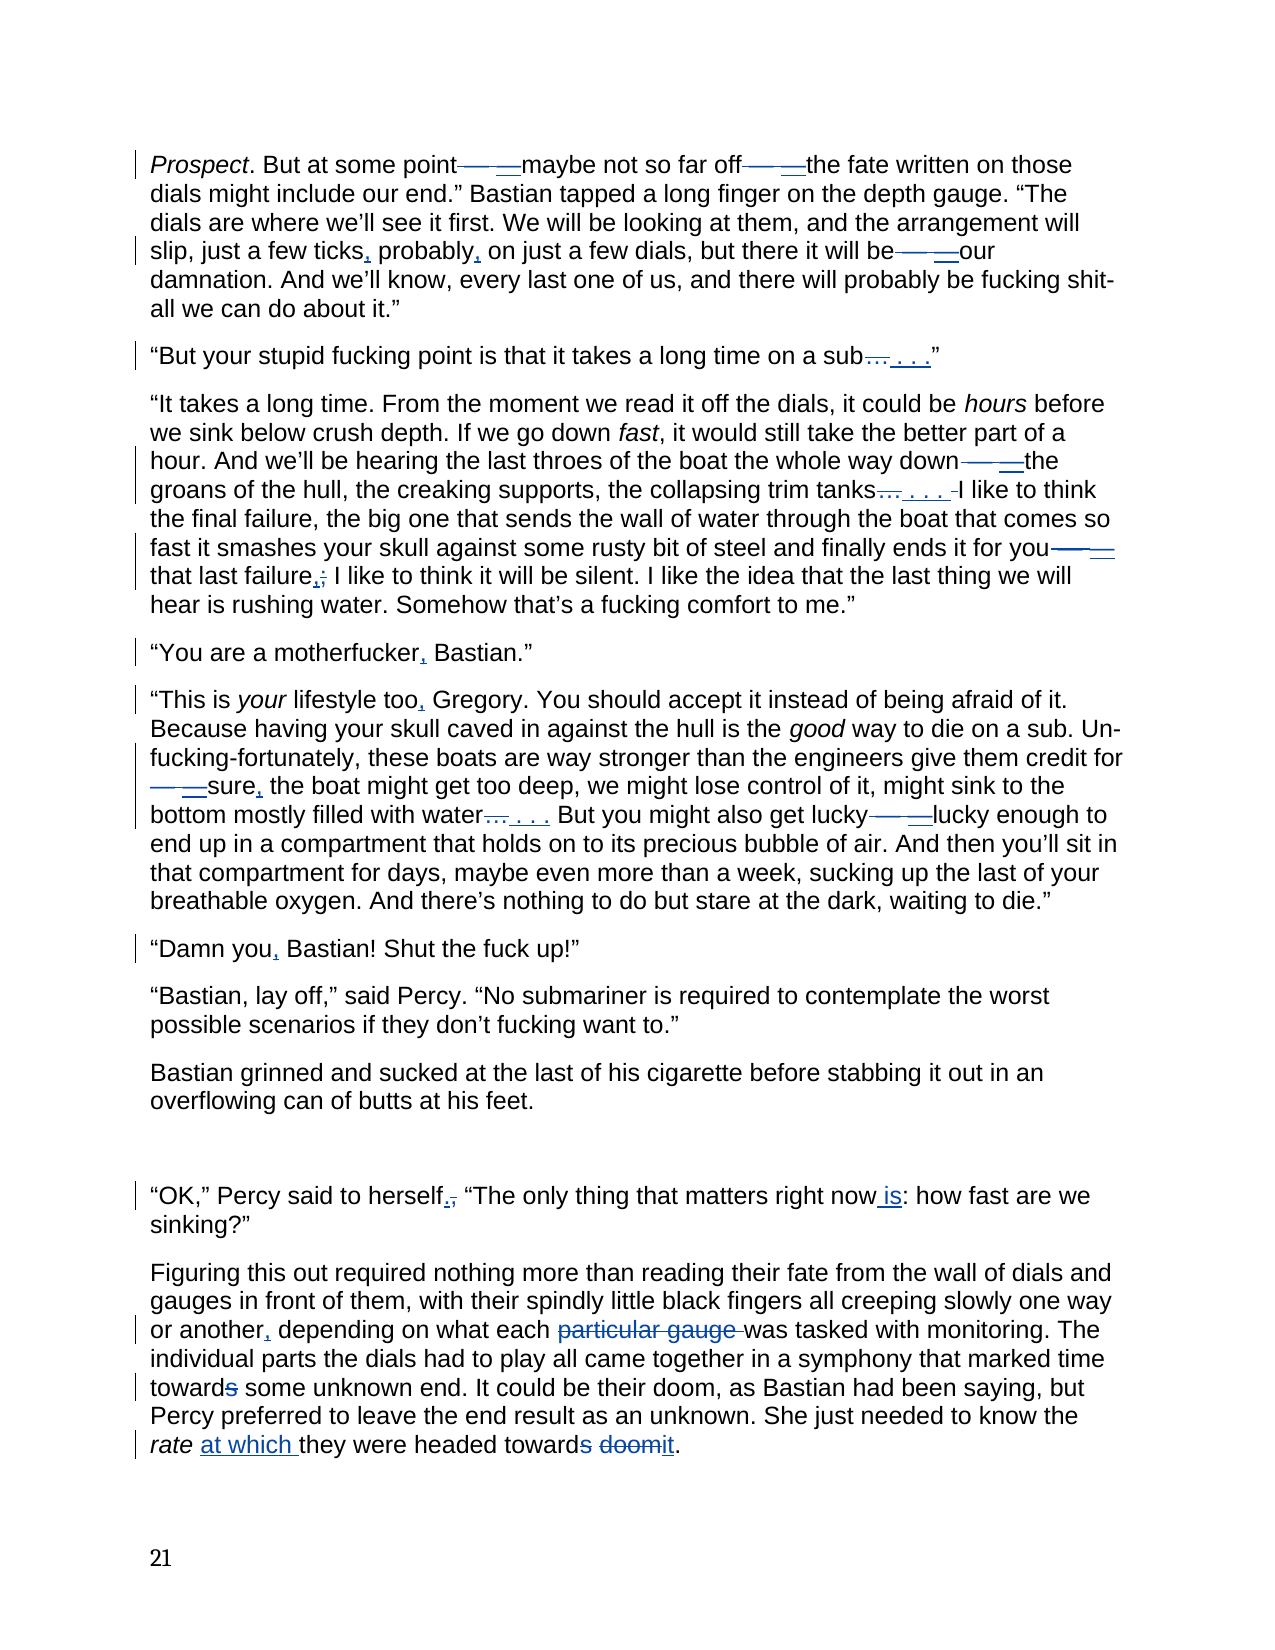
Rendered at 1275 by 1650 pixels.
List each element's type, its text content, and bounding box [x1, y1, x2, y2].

text “Damn you, Bastian! Shut the fuck up!” [150, 934, 1125, 962]
text “But your stupid fucking point is that it takes a long time on a sub . . .” [150, 341, 1125, 370]
text Bastian grinned and sucked at the last of his cigarette before stabbing it out in an overflowing can of butts at his feet. [150, 1057, 1125, 1115]
text “Bastian, lay off,” said Percy. “No submariner is required to contemplate the worst possible scenarios if they don’t fucking want to.” [150, 981, 1125, 1039]
text Figuring this out required nothing more than reading their fate from the wall of dials and gauges in front of them, with their spindly little black fingers all creeping slowly one way or another, depending on what each was tasked with monitoring. The individual parts the dials had to play all came together in a symphony that marked time toward some unknown end. It could be their doom, as Bastian had been saying, but Percy preferred to leave the end result as an unknown. She just needed to know the rate at which they were headed toward it. [150, 1257, 1125, 1459]
text “You are a motherfucker, Bastian.” [150, 637, 1125, 666]
text “OK,” Percy said to herself. “The only thing that matters right now is: how fast are we sinking?” [150, 1181, 1125, 1239]
text “It takes a long time. From the moment we read it off the dials, it could be hours before we sink below crush depth. If we go down fast, it would still take the better part of a hour. And we’ll be hearing the last throes of the boat the whole way down—the groans of the hull, the creaking supports, the collapsing trim tanks . . . I like to think the final failure, the big one that sends the wall of water through the boat that comes so fast it smashes your skull against some rusty bit of steel and finally ends it for you—that last failure, I like to think it will be silent. I like the idea that the last thing we will hear is rushing water. Somehow that’s a fucking comfort to me.” [150, 389, 1125, 619]
text “This is your lifestyle too, Gregory. You should accept it instead of being afraid of it. Because having your skull caved in against the hull is the good way to die on a sub. Un-fucking-fortunately, these boats are way stronger than the engineers give them credit for—sure, the boat might get too deep, we might lose control of it, might sink to the bottom mostly filled with water . . . But you might also get lucky—lucky enough to end up in a compartment that holds on to its precious bubble of air. And then you’ll sit in that compartment for days, maybe even more than a week, sucking up the last of your breathable oxygen. And there’s nothing to do but stare at the dark, waiting to die.” [150, 685, 1125, 915]
text Prospect. But at some point—maybe not so far off—the fate written on those dials might include our end.” Bastian tapped a long finger on the depth gauge. “The dials are where we’ll see it first. We will be looking at them, and the arrangement will slip, just a few ticks, probably, on just a few dials, but there it will be—our damnation. And we’ll know, every last one of us, and there will probably be fucking shit-all we can do about it.” [150, 150, 1125, 322]
